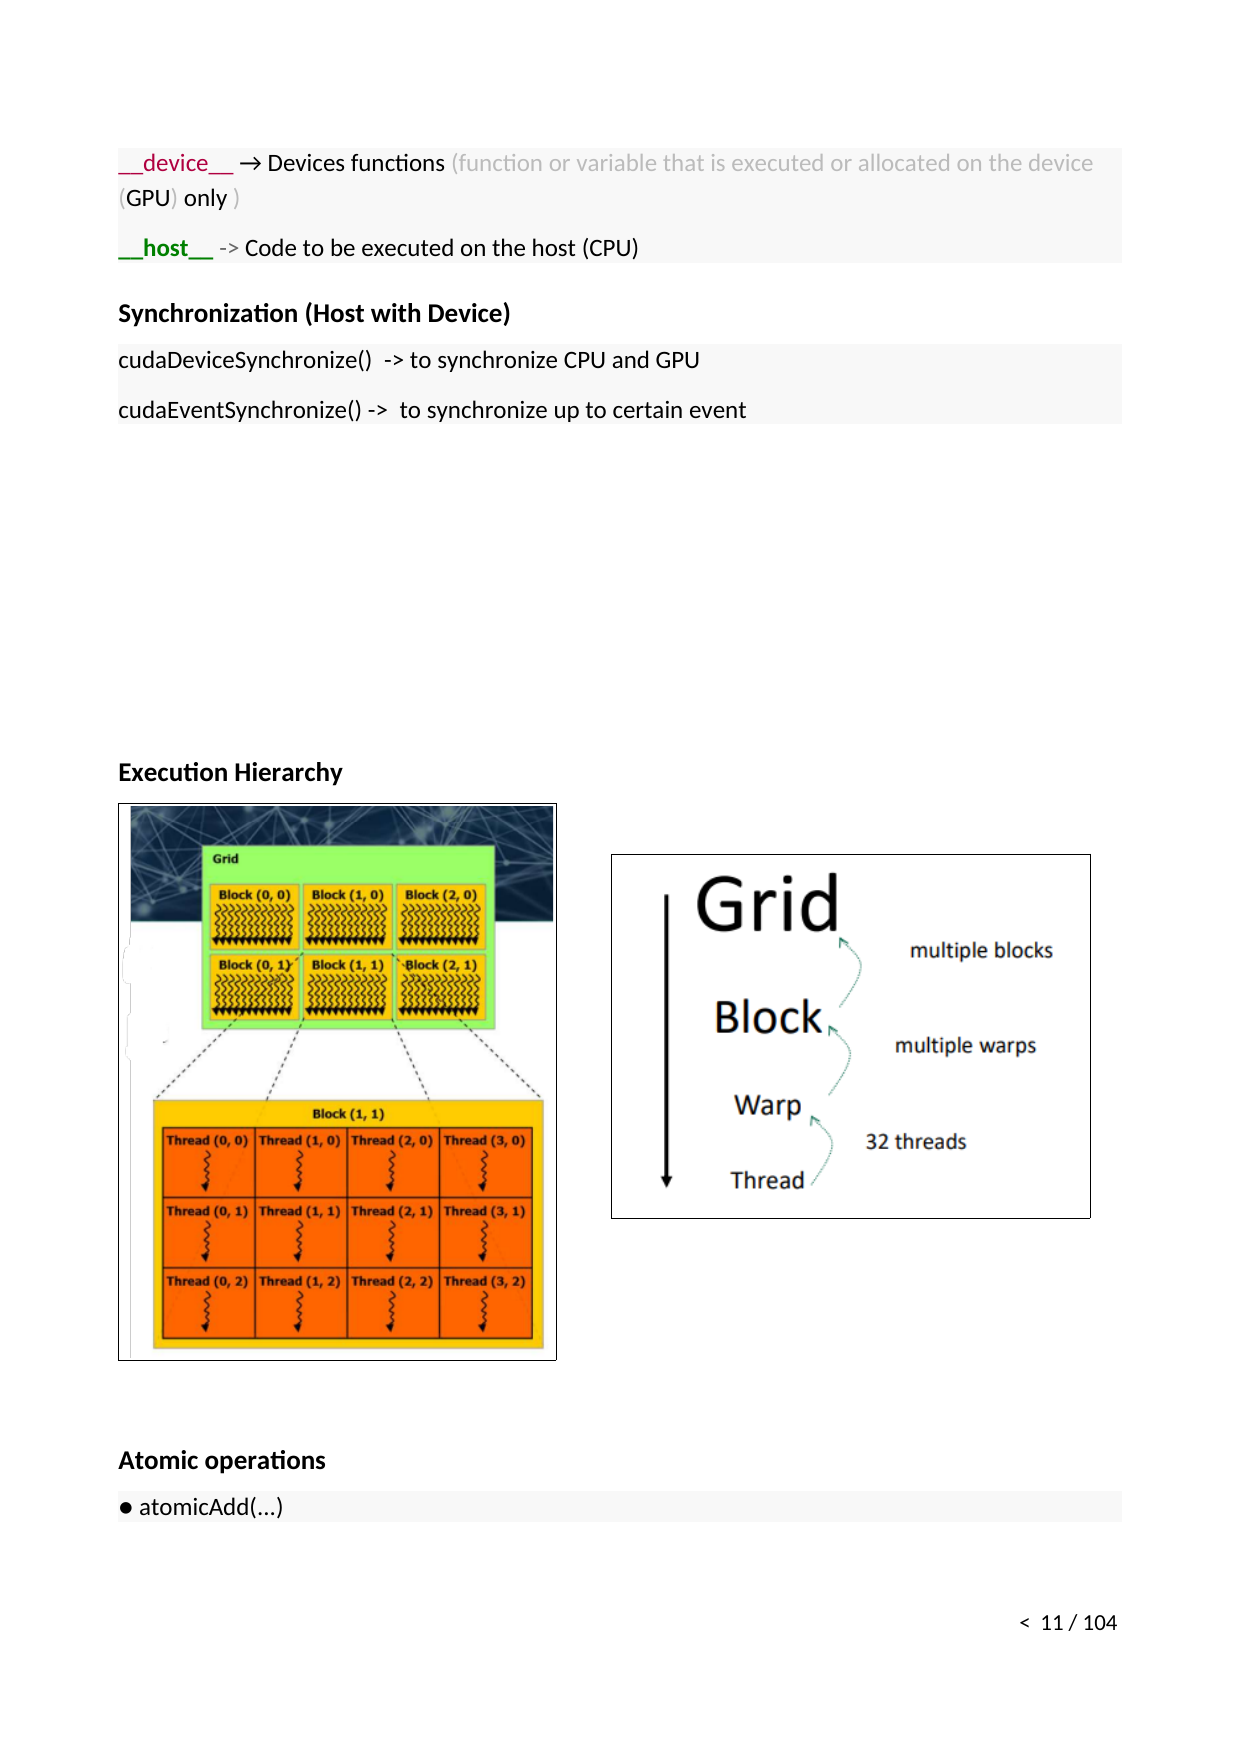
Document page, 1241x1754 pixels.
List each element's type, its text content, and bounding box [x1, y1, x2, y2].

text cudaEventSynchronize() -> to synchronize up to certain event [118, 394, 1122, 424]
text __device__ → Devices functions (function or variable that is executed or allocated on the device (GPU) only ) [118, 148, 1122, 213]
picture [121, 806, 554, 1358]
text cudaDeviceSynchronize() -> to synchronize CPU and GPU [118, 344, 1122, 375]
subtitle Synchronization (Host with Device) [118, 296, 1122, 329]
subtitle Atomic operations [118, 1443, 1122, 1476]
text ● atomicAdd(...) [118, 1491, 1122, 1522]
text __host__ -> Code to be executed on the host (CPU) [118, 232, 1122, 263]
picture [614, 856, 1087, 1215]
subtitle Execution Hierarchy [118, 755, 1122, 788]
